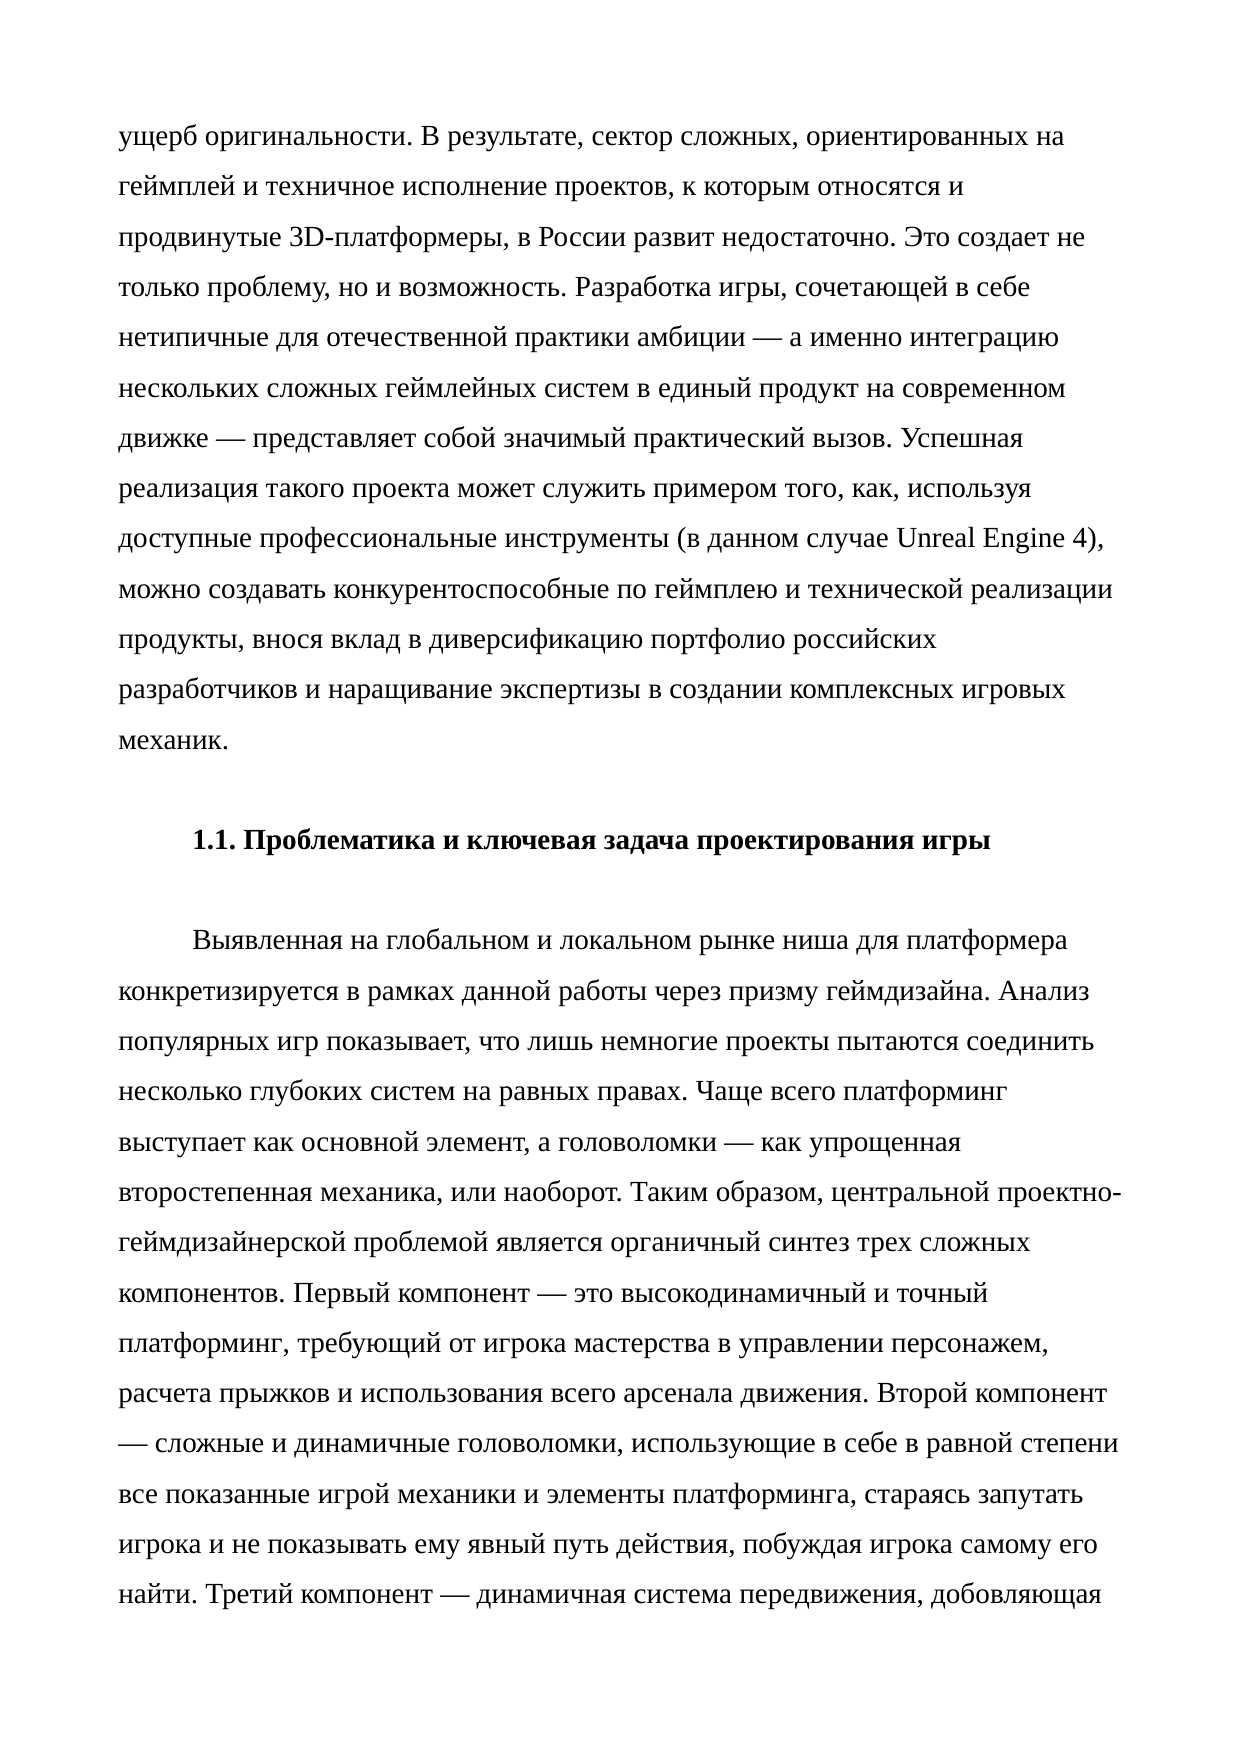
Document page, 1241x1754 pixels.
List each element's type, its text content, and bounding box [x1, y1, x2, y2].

text Выявленная на глобальном и локальном рынке ниша для платформера конкретизируется в рамках данной работы через призму геймдизайна. Анализ популярных игр показывает, что лишь немногие проекты пытаются соединить несколько глубоких систем на равных правах. Чаще всего платформинг выступает как основной элемент, а головоломки — как упрощенная второстепенная механика, или наоборот. Таким образом, центральной проектно-геймдизайнерской проблемой является органичный синтез трех сложных компонентов. Первый компонент — это высокодинамичный и точный платформинг, требующий от игрока мастерства в управлении персонажем, расчета прыжков и использования всего арсенала движения. Второй компонент — сложные и динамичные головоломки, использующие в себе в равной степени все показанные игрой механики и элементы платформинга, стараясь запутать игрока и не показывать ему явный путь действия, побуждая игрока самому его найти. Третий компонент — динамичная система передвижения, добовляющая [118, 922, 1122, 1610]
text ущерб оригинальности. В результате, сектор сложных, ориентированных на геймплей и техничное исполнение проектов, к которым относятся и продвинутые 3D-платформеры, в России развит недостаточно. Это создает не только проблему, но и возможность. Разработка игры, сочетающей в себе нетипичные для отечественной практики амбиции — а именно интеграцию нескольких сложных геймлейных систем в единый продукт на современном движке — представляет собой значимый практический вызов. Успешная реализация такого проекта может служить примером того, как, используя доступные профессиональные инструменты (в данном случае Unreal Engine 4), можно создавать конкурентоспособные по геймплею и технической реализации продукты, внося вклад в диверсификацию портфолио российских разработчиков и наращивание экспертизы в создании комплексных игровых механик. [118, 118, 1122, 755]
text 1.1. Проблематика и ключевая задача проектирования игры [118, 822, 1122, 856]
